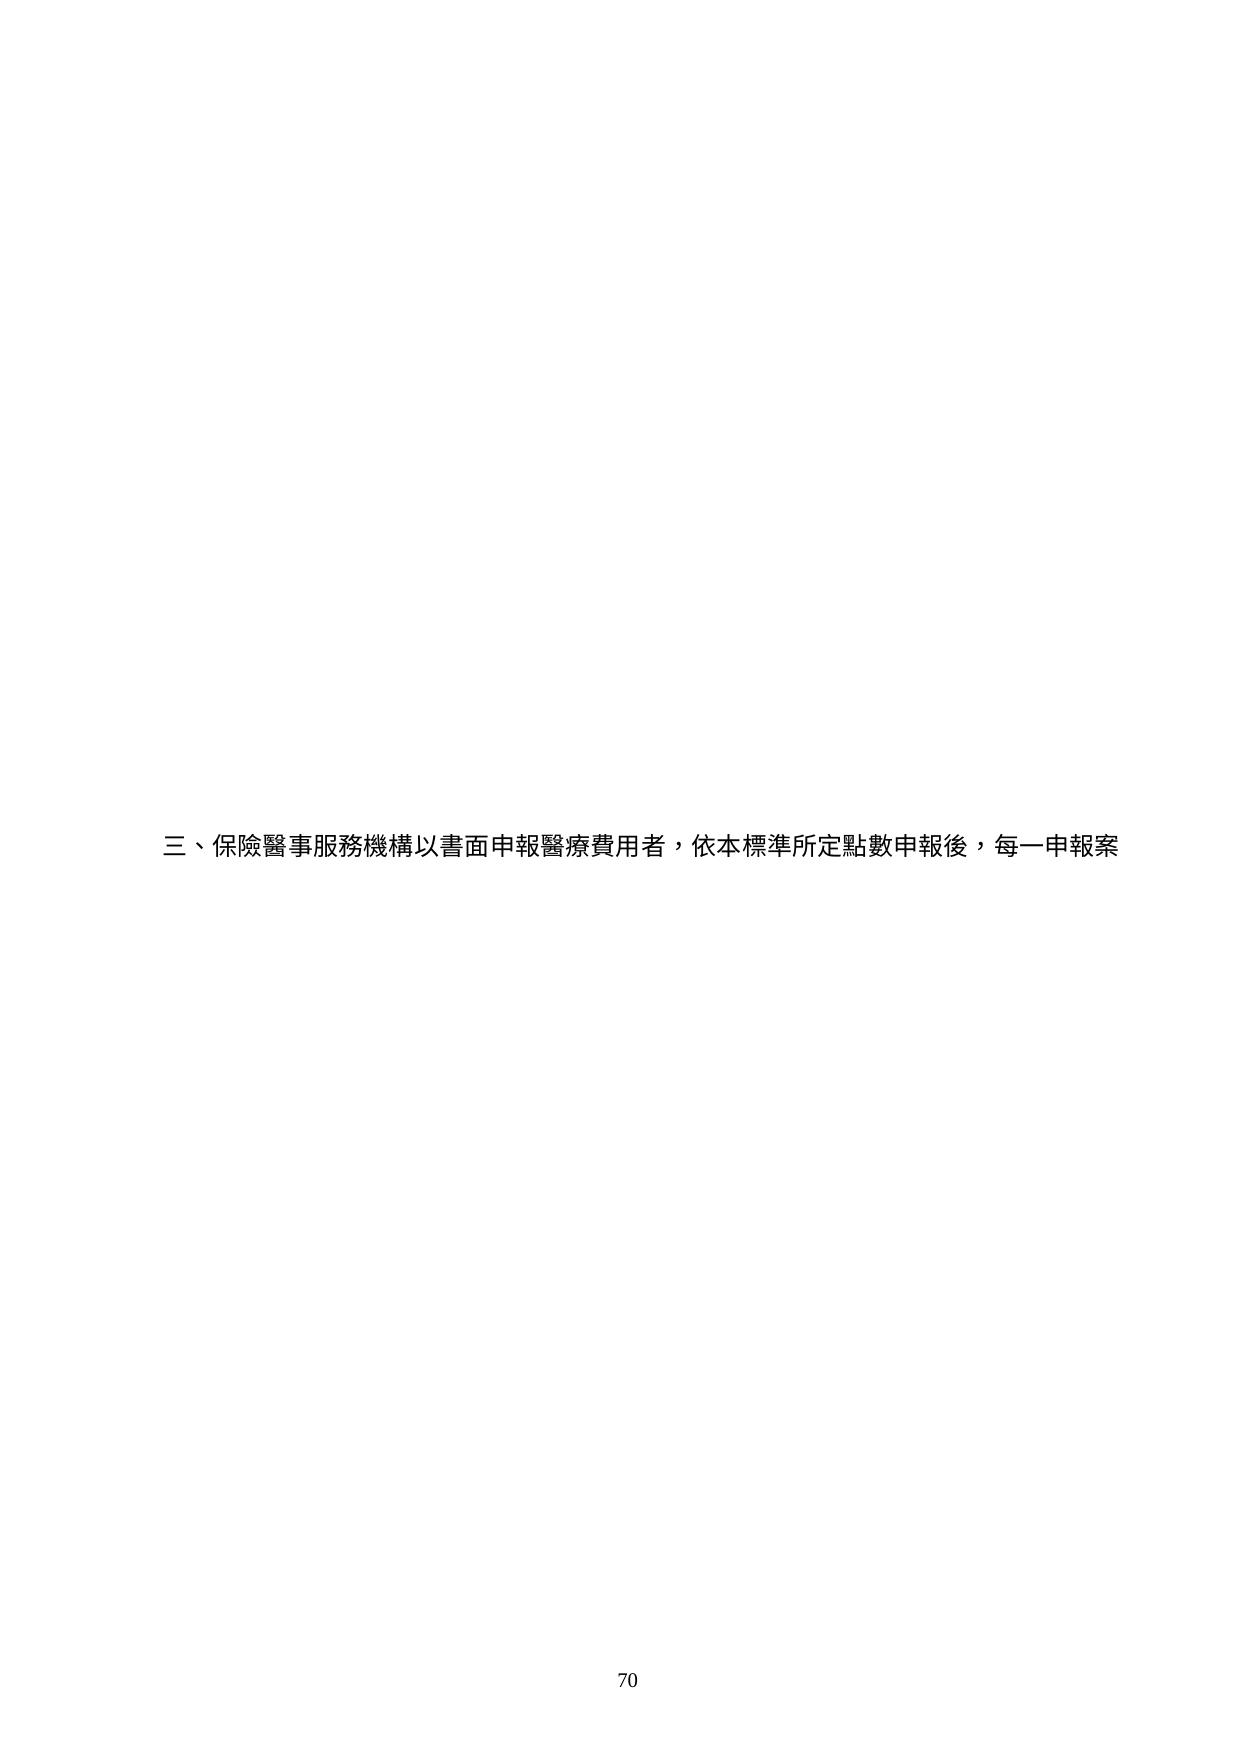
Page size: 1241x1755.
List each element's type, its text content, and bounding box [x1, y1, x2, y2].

text 三、保險醫事服務機構以書面申報醫療費用者，依本標準所定點數申報後，每一申報案 [162, 803, 1122, 865]
